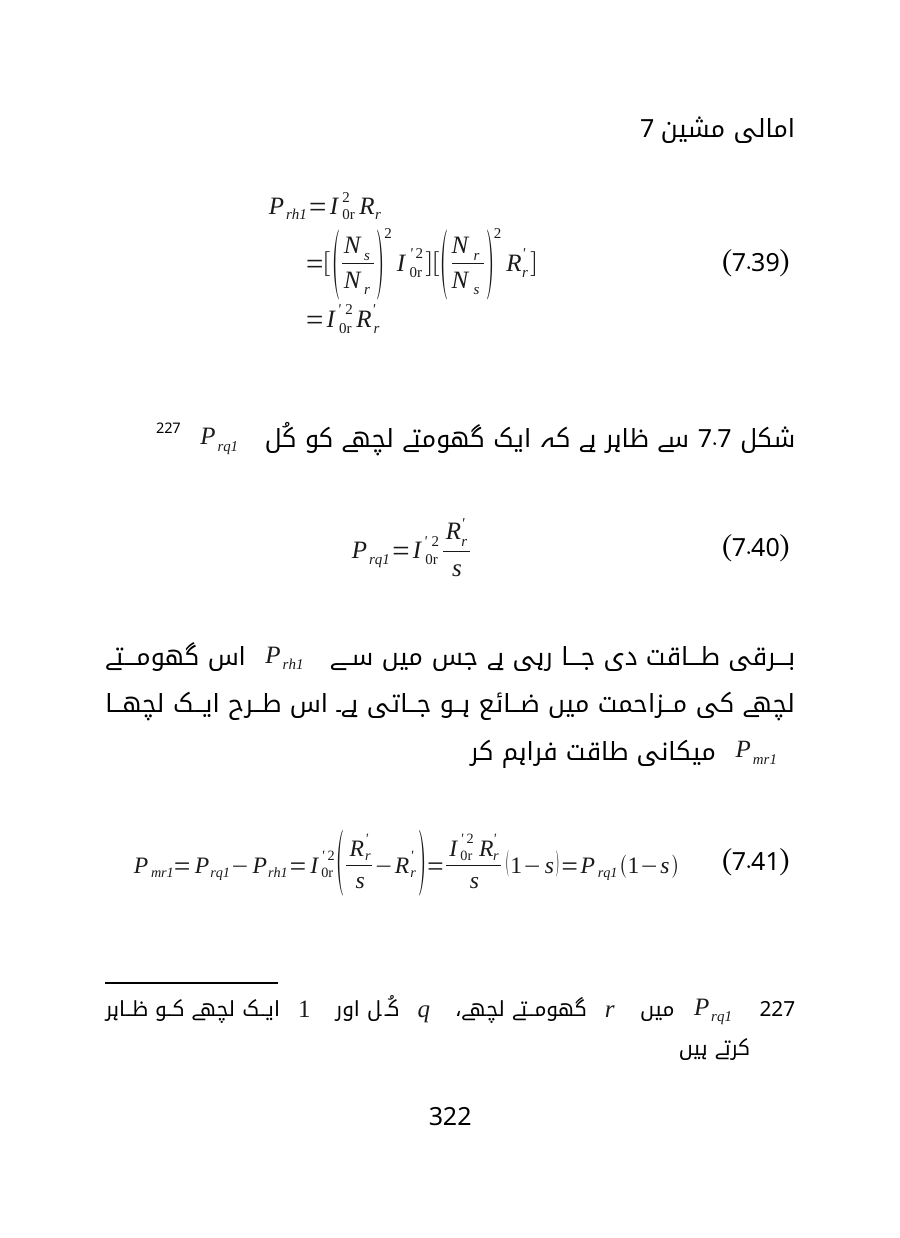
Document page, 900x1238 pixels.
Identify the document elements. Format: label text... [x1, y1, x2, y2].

table_header [105, 183, 708, 355]
table_header (7.41) [706, 822, 795, 915]
table_header (7.39) [708, 183, 795, 355]
table_header [105, 509, 708, 599]
text میں گھومتے لچھے، کُل اور ایک لچھے کو ظاہر کرتے ہیں [105, 989, 795, 1068]
table_header [105, 822, 706, 915]
text شکل 7.7 سے ظاہر ہے کہ ایک گھومتے لچھے کو کُل [105, 415, 795, 462]
table_header (7.40) [708, 509, 795, 599]
text برقی طاقت دی جا رہی ہے جس میں سے اس گھومتے لچھے کی مزاحمت میں ضائع ہو جاتی ہے۔ اس طرح ایک لچھا میکانی طاقت فراہم کر [105, 633, 795, 776]
